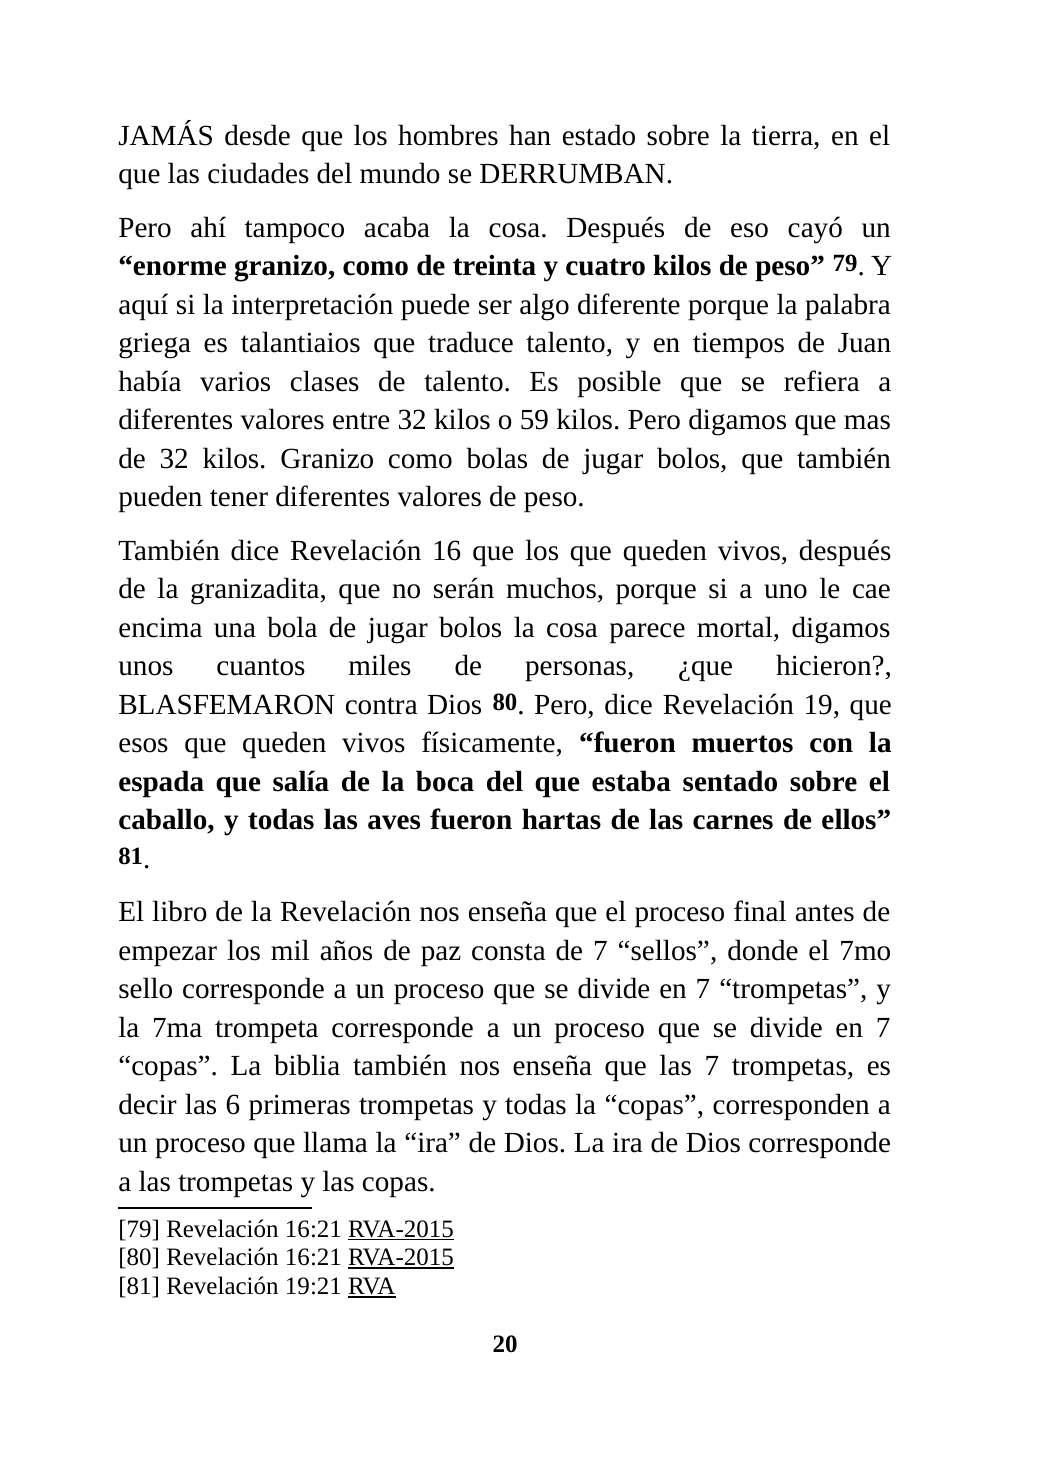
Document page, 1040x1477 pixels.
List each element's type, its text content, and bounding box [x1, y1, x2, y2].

text Revelación 19:21 RVA [118, 1271, 892, 1300]
text Revelación 16:21 RVA-2015 [118, 1214, 892, 1242]
text Pero ahí tampoco acaba la cosa. Después de eso cayó un “enorme granizo, como de treinta y cuatro kilos de peso” . Y aquí si la interpretación puede ser algo diferente porque la palabra griega es talantiaios que traduce talento, y en tiempos de Juan había varios clases de talento. Es posible que se refiera a diferentes valores entre 32 kilos o 59 kilos. Pero digamos que mas de 32 kilos. Granizo como bolas de jugar bolos, que también pueden tener diferentes valores de peso. [118, 210, 892, 513]
text JAMÁS desde que los hombres han estado sobre la tierra, en el que las ciudades del mundo se DERRUMBAN. [118, 118, 892, 190]
text Revelación 16:21 RVA-2015 [118, 1242, 892, 1271]
text El libro de la Revelación nos enseña que el proceso final antes de empezar los mil años de paz consta de 7 “sellos”, donde el 7mo sello corresponde a un proceso que se divide en 7 “trompetas”, y la 7ma trompeta corresponde a un proceso que se divide en 7 “copas”. La biblia también nos enseña que las 7 trompetas, es decir las 6 primeras trompetas y todas la “copas”, corresponden a un proceso que llama la “ira” de Dios. La ira de Dios corresponde a las trompetas y las copas. [118, 894, 892, 1197]
text También dice Revelación 16 que los que queden vivos, después de la granizadita, que no serán muchos, porque si a uno le cae encima una bola de jugar bolos la cosa parece mortal, digamos unos cuantos miles de personas, ¿que hicieron?, BLASFEMARON contra Dios . Pero, dice Revelación 19, que esos que queden vivos físicamente, “fueron muertos con la espada que salía de la boca del que estaba sentado sobre el caballo, y todas las aves fueron hartas de las carnes de ellos” . [118, 533, 892, 874]
